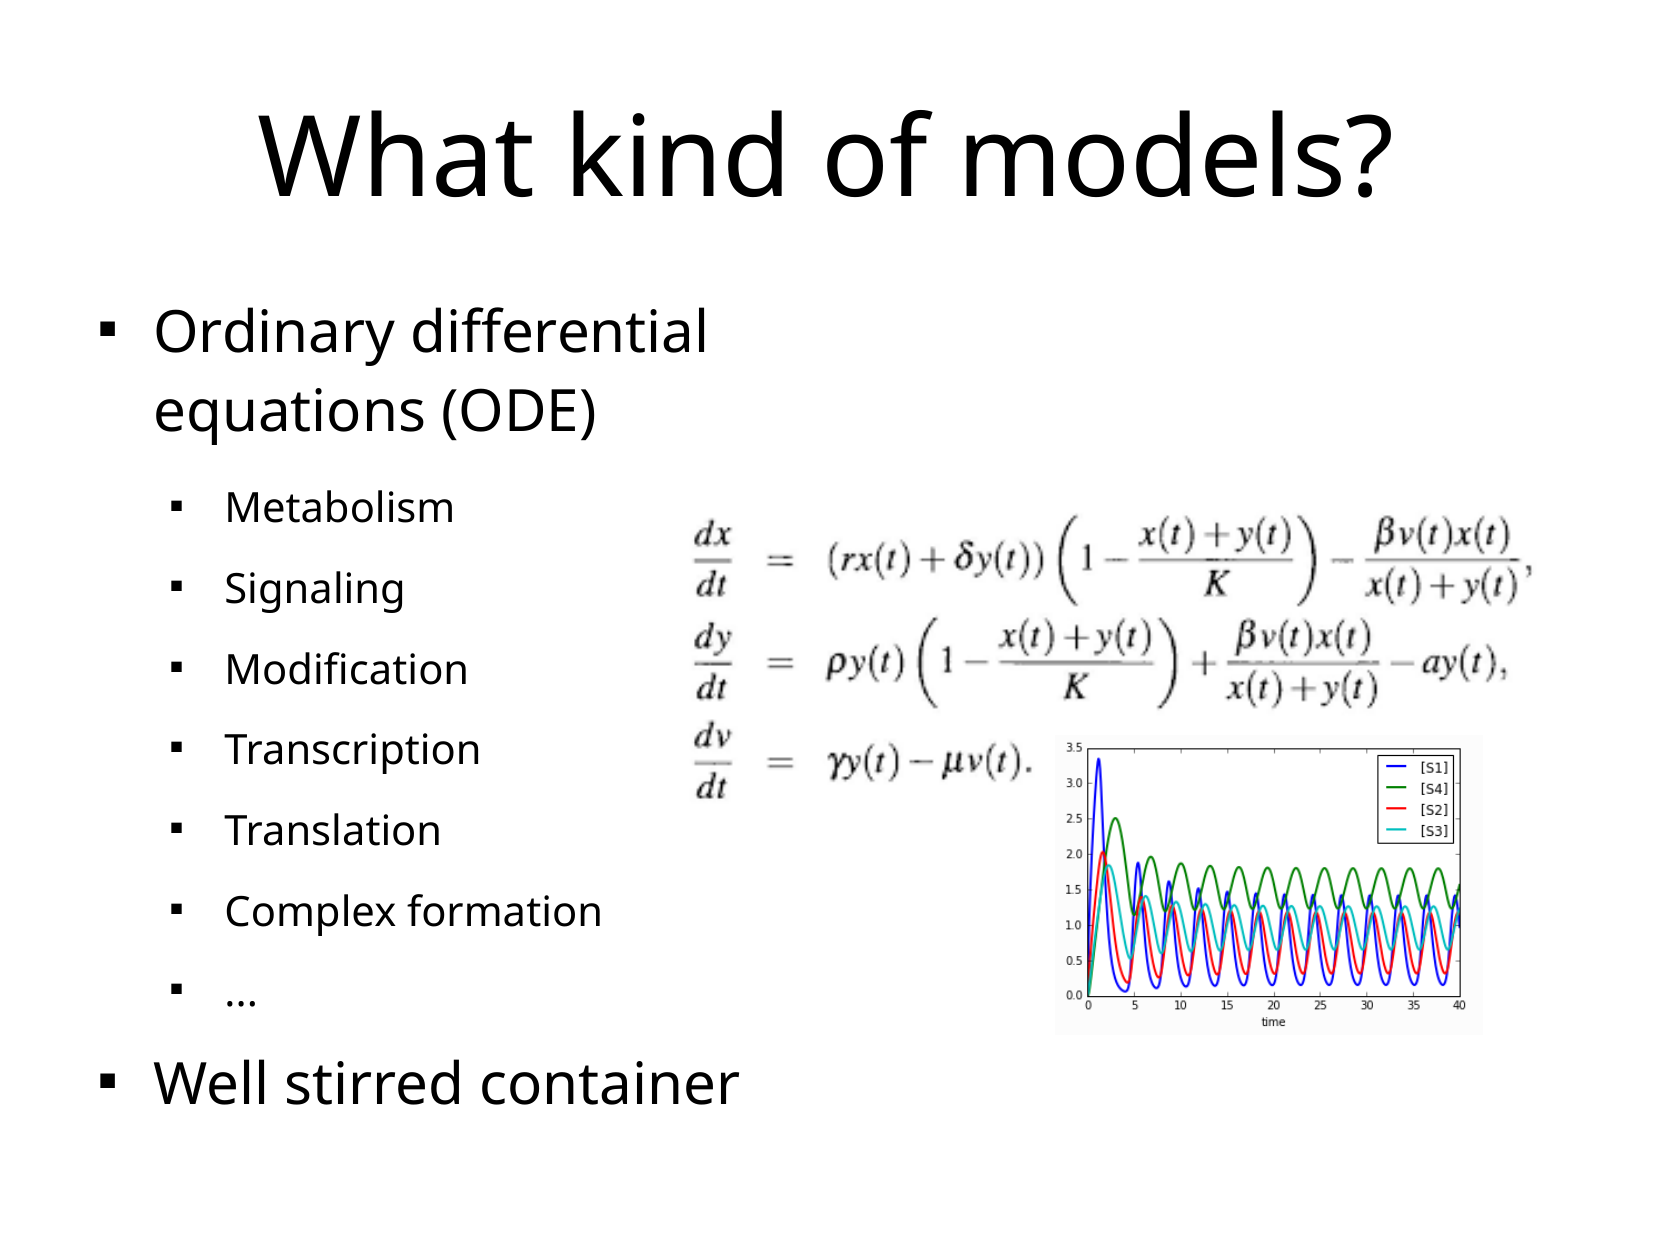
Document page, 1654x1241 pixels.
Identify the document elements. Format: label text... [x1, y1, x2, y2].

title What kind of models? [82, 49, 1571, 257]
list Ordinary differential equations (ODE) Metabolism Signaling Modification Transcription Translation Complex formation ... Well stirred container [82, 290, 819, 1129]
picture [686, 507, 1562, 1035]
